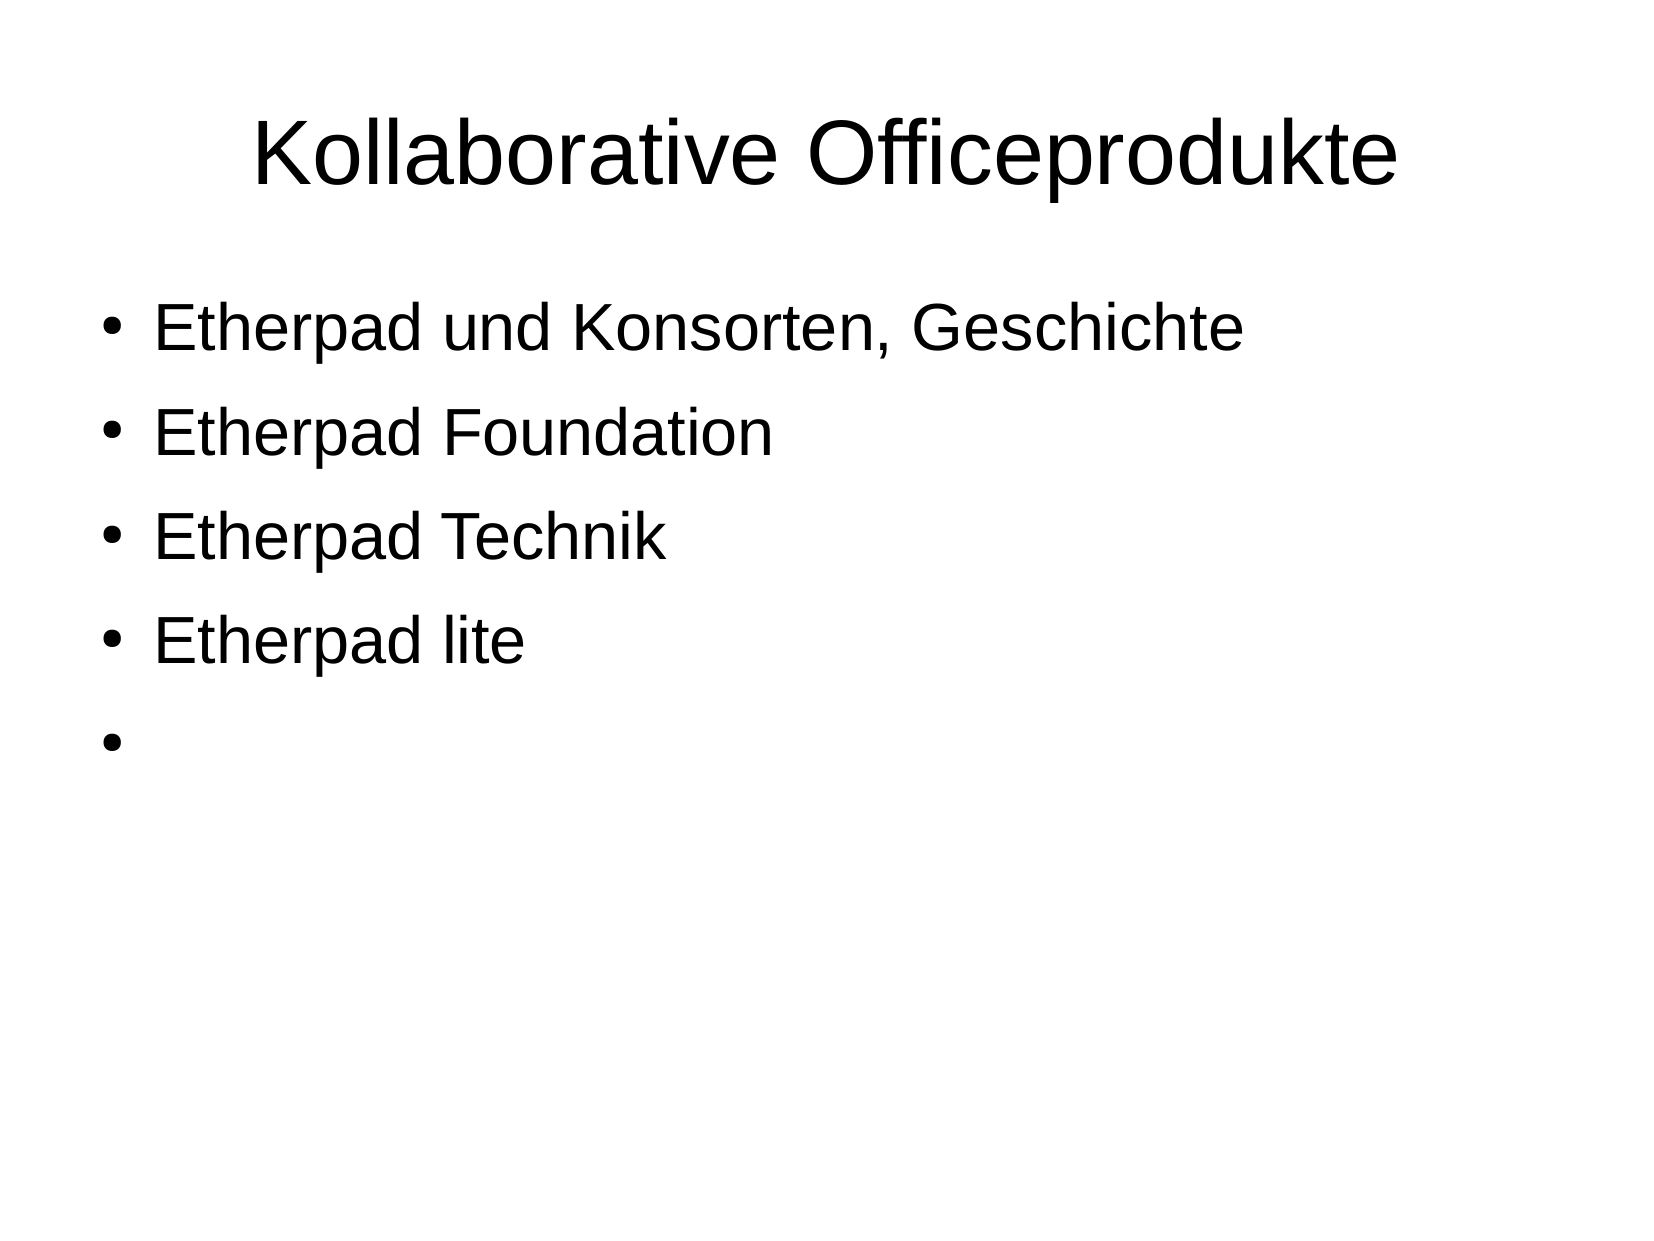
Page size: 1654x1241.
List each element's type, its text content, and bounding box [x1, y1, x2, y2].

list Etherpad und Konsorten, Geschichte Etherpad Foundation Etherpad Technik Etherpad lite [82, 290, 1571, 1109]
title Kollaborative Officeprodukte [82, 49, 1571, 257]
